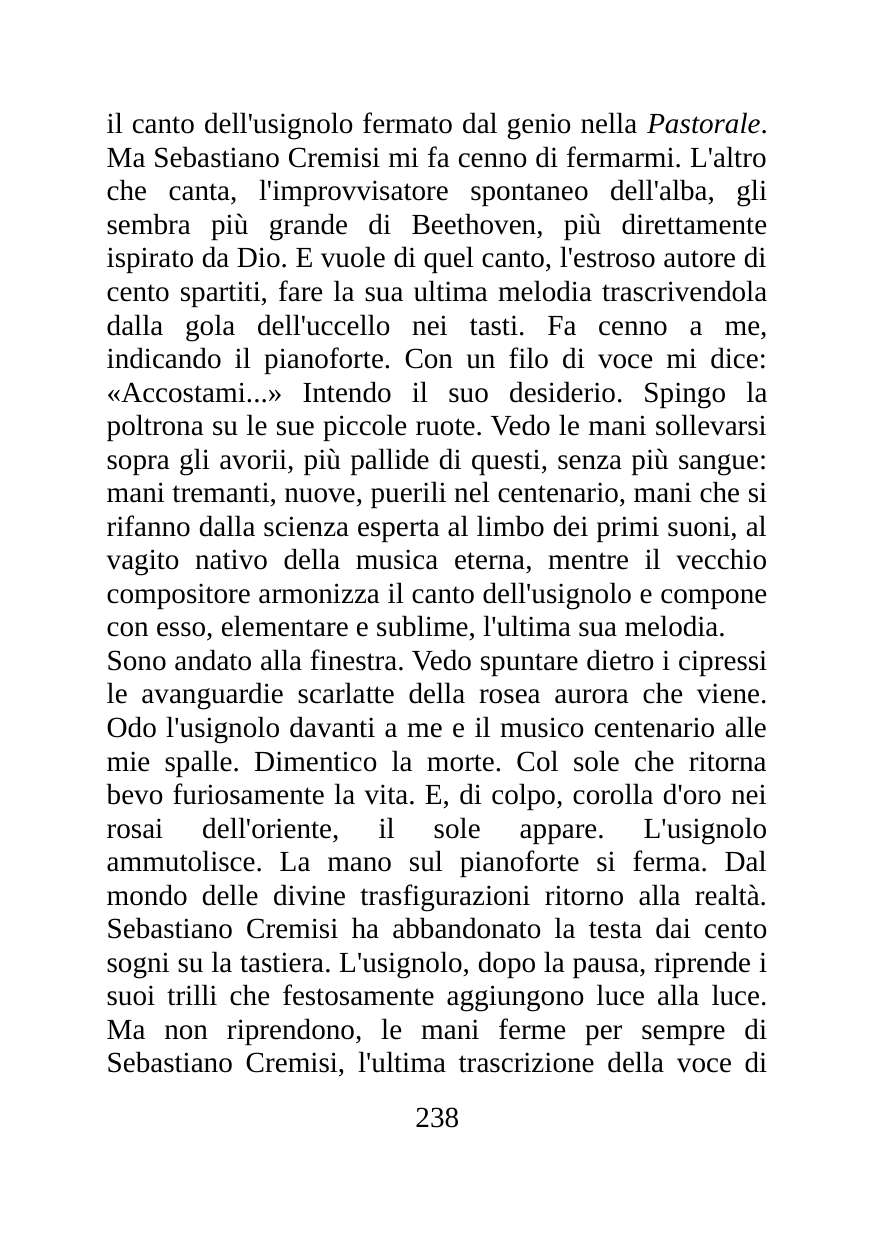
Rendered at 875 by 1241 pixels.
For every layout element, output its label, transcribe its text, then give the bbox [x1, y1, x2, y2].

text Sono andato alla finestra. Vedo spuntare dietro i cipressi le avanguardie scarlatte della rosea aurora che viene. Odo l'usignolo davanti a me e il musico centenario alle mie spalle. Dimentico la morte. Col sole che ritorna bevo furiosamente la vita. E, di colpo, corolla d'oro nei rosai dell'oriente, il sole appare. L'usignolo ammutolisce. La mano sul pianoforte si ferma. Dal mondo delle divine trasfigurazioni ritorno alla realtà. Sebastiano Cremisi ha abbandonato la testa dai cento sogni su la tastiera. L'usignolo, dopo la pausa, riprende i suoi trilli che festosamente aggiungono luce alla luce. Ma non riprendono, le mani ferme per sempre di Sebastiano Cremisi, l'ultima trascrizione della voce di [106, 643, 768, 1079]
text il canto dell'usignolo fermato dal genio nella Pastorale. Ma Sebastiano Cremisi mi fa cenno di fermarmi. L'altro che canta, l'improvvisatore spontaneo dell'alba, gli sembra più grande di Beethoven, più direttamente ispirato da Dio. E vuole di quel canto, l'estroso autore di cento spartiti, fare la sua ultima melodia trascrivendola dalla gola dell'uccello nei tasti. Fa cenno a me, indicando il pianoforte. Con un filo di voce mi dice: «Accostami...» Intendo il suo desiderio. Spingo la poltrona su le sue piccole ruote. Vedo le mani sollevarsi sopra gli avorii, più pallide di questi, senza più sangue: mani tremanti, nuove, puerili nel centenario, mani che si rifanno dalla scienza esperta al limbo dei primi suoni, al vagito nativo della musica eterna, mentre il vecchio compositore armonizza il canto dell'usignolo e compone con esso, elementare e sublime, l'ultima sua melodia. [106, 106, 768, 643]
